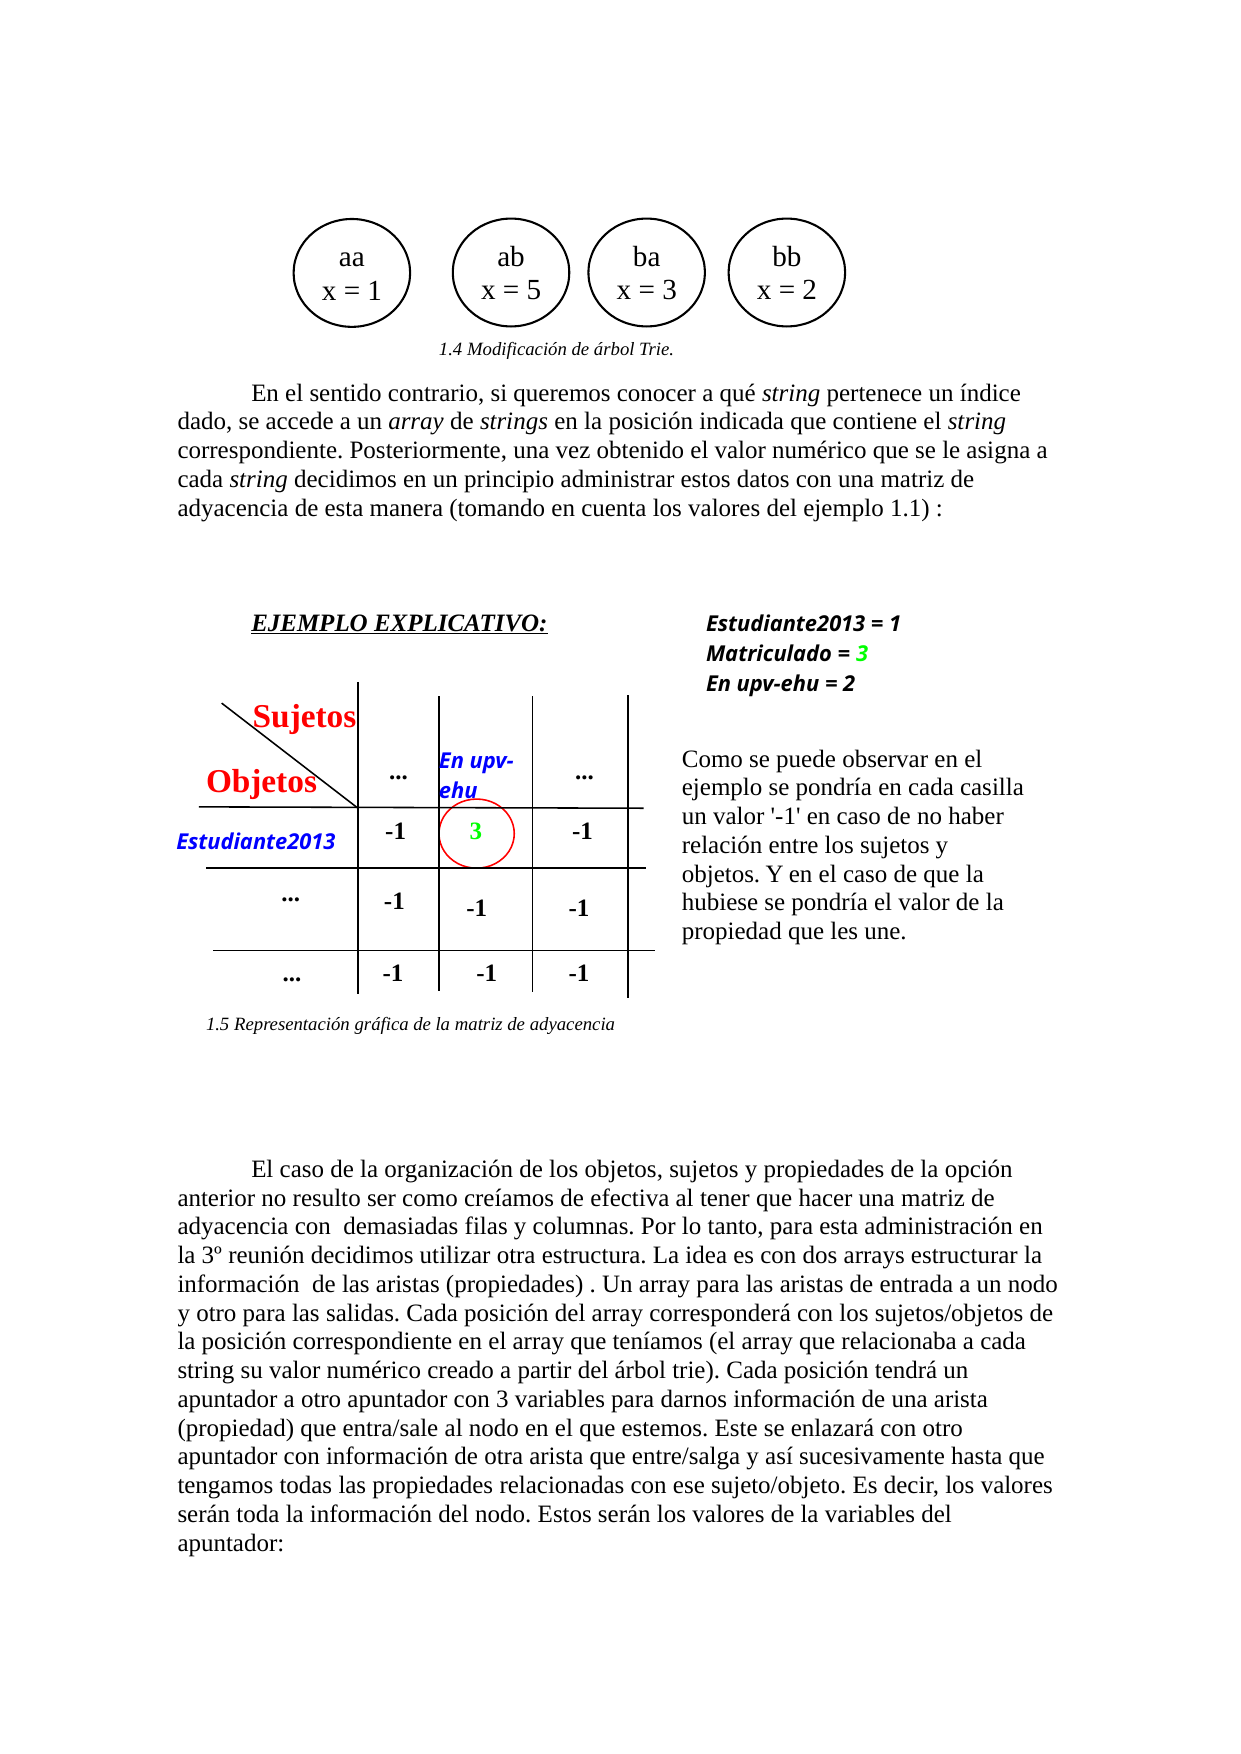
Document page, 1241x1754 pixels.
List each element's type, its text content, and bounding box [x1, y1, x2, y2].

text En el sentido contrario, si queremos conocer a qué string pertenece un índice dado, se accede a un array de strings en la posición indicada que contiene el string correspondiente. Posteriormente, una vez obtenido el valor numérico que se le asigna a cada string decidimos en un principio administrar estos datos con una matriz de adyacencia de esta manera (tomando en cuenta los valores del ejemplo 1.1) : [177, 378, 1063, 521]
text El caso de la organización de los objetos, sujetos y propiedades de la opción anterior no resulto ser como creíamos de efectiva al tener que hacer una matriz de adyacencia con demasiadas filas y columnas. Por lo tanto, para esta administración en la 3º reunión decidimos utilizar otra estructura. La idea es con dos arrays estructurar la información de las aristas (propiedades) . Un array para las aristas de entrada a un nodo y otro para las salidas. Cada posición del array corresponderá con los sujetos/objetos de la posición correspondiente en el array que teníamos (el array que relacionaba a cada string su valor numérico creado a partir del árbol trie). Cada posición tendrá un apuntador a otro apuntador con 3 variables para darnos información de una arista (propiedad) que entra/sale al nodo en el que estemos. Este se enlazará con otro apuntador con información de otra arista que entre/salga y así sucesivamente hasta que tengamos todas las propiedades relacionadas con ese sujeto/objeto. Es decir, los valores serán toda la información del nodo. Estos serán los valores de la variables del apuntador: [177, 1154, 1063, 1556]
text EJEMPLO EXPLICATIVO: [177, 608, 1063, 636]
